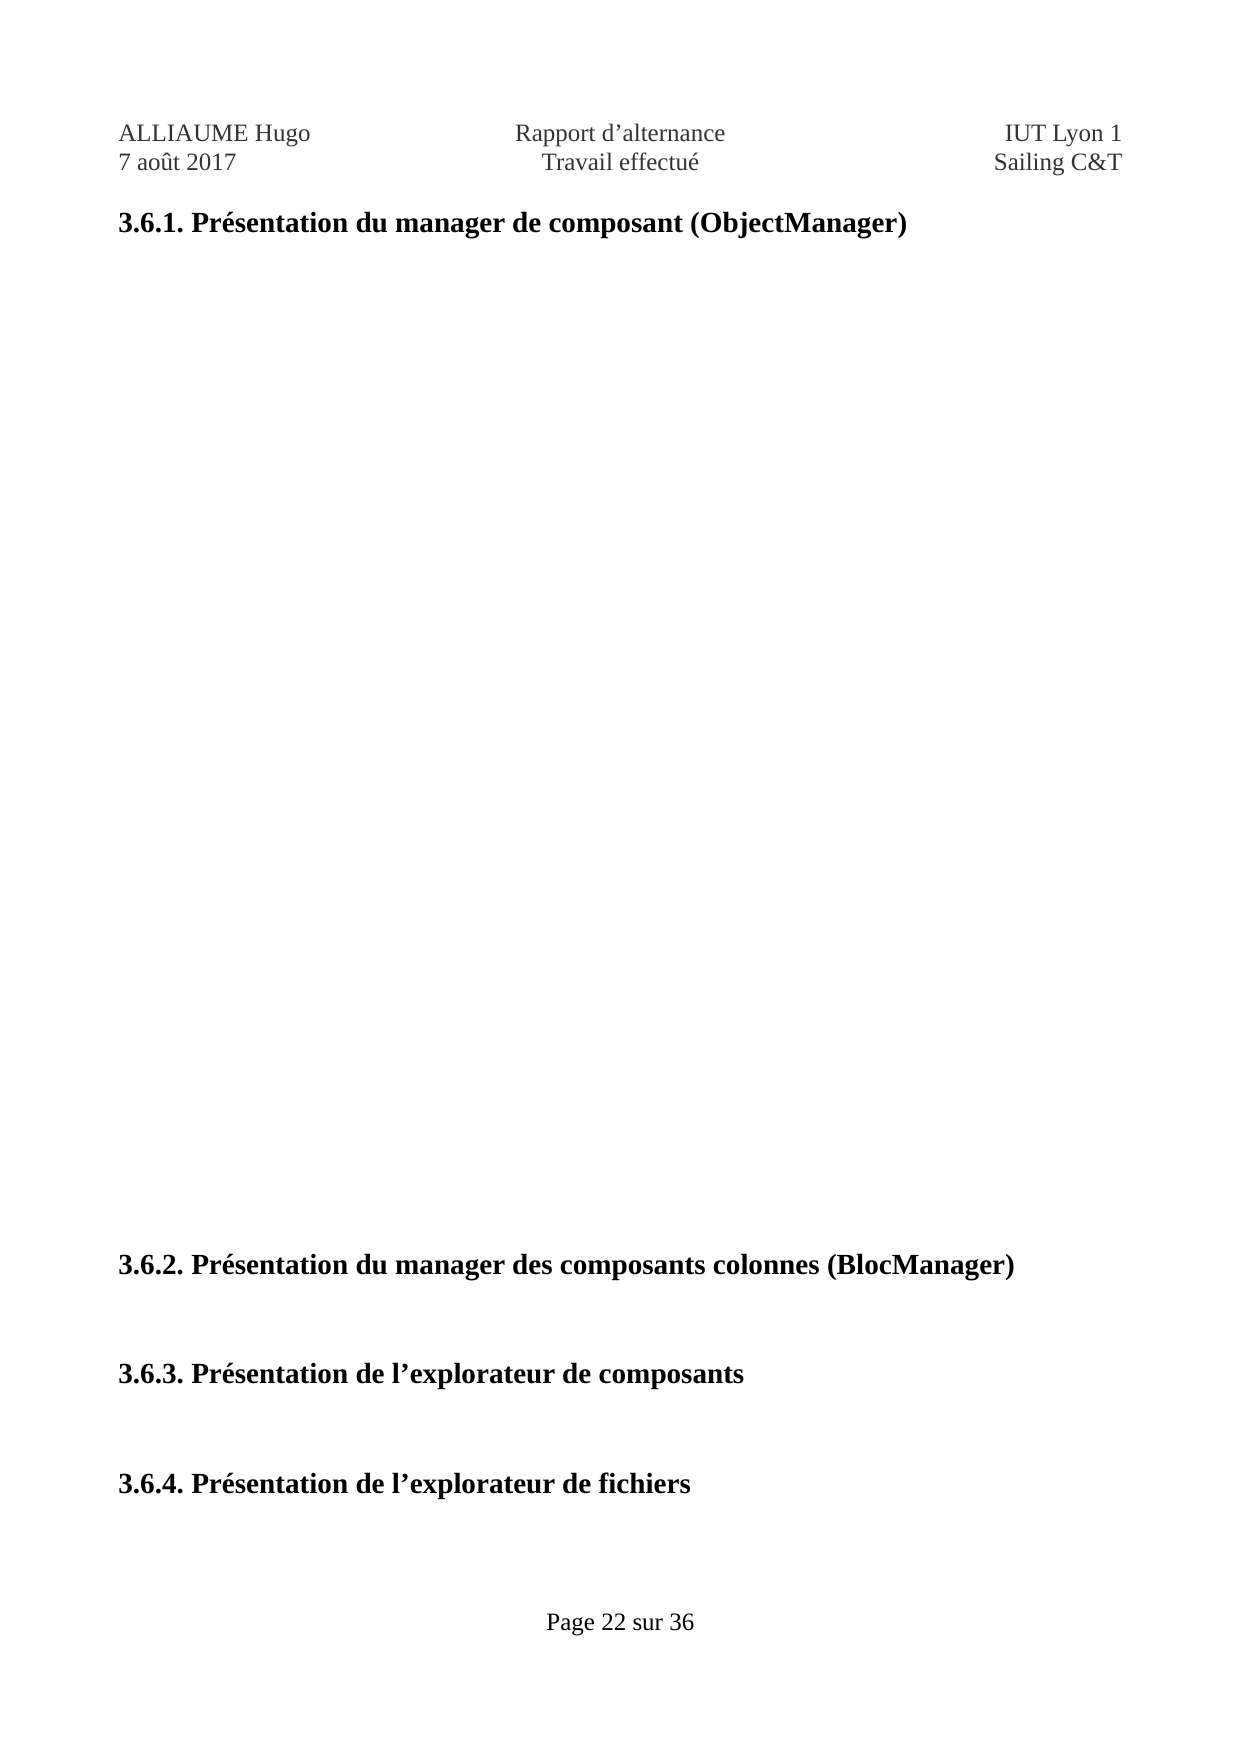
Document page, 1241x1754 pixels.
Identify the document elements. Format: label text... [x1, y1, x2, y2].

subtitle 3.6.4. Présentation de l’explorateur de fichiers [118, 1466, 1122, 1500]
subtitle 3.6.3. Présentation de l’explorateur de composants [118, 1357, 1122, 1390]
subtitle 3.6.2. Présentation du manager des composants colonnes (BlocManager) [118, 1247, 1122, 1281]
subtitle 3.6.1. Présentation du manager de composant (ObjectManager) [118, 205, 1122, 239]
